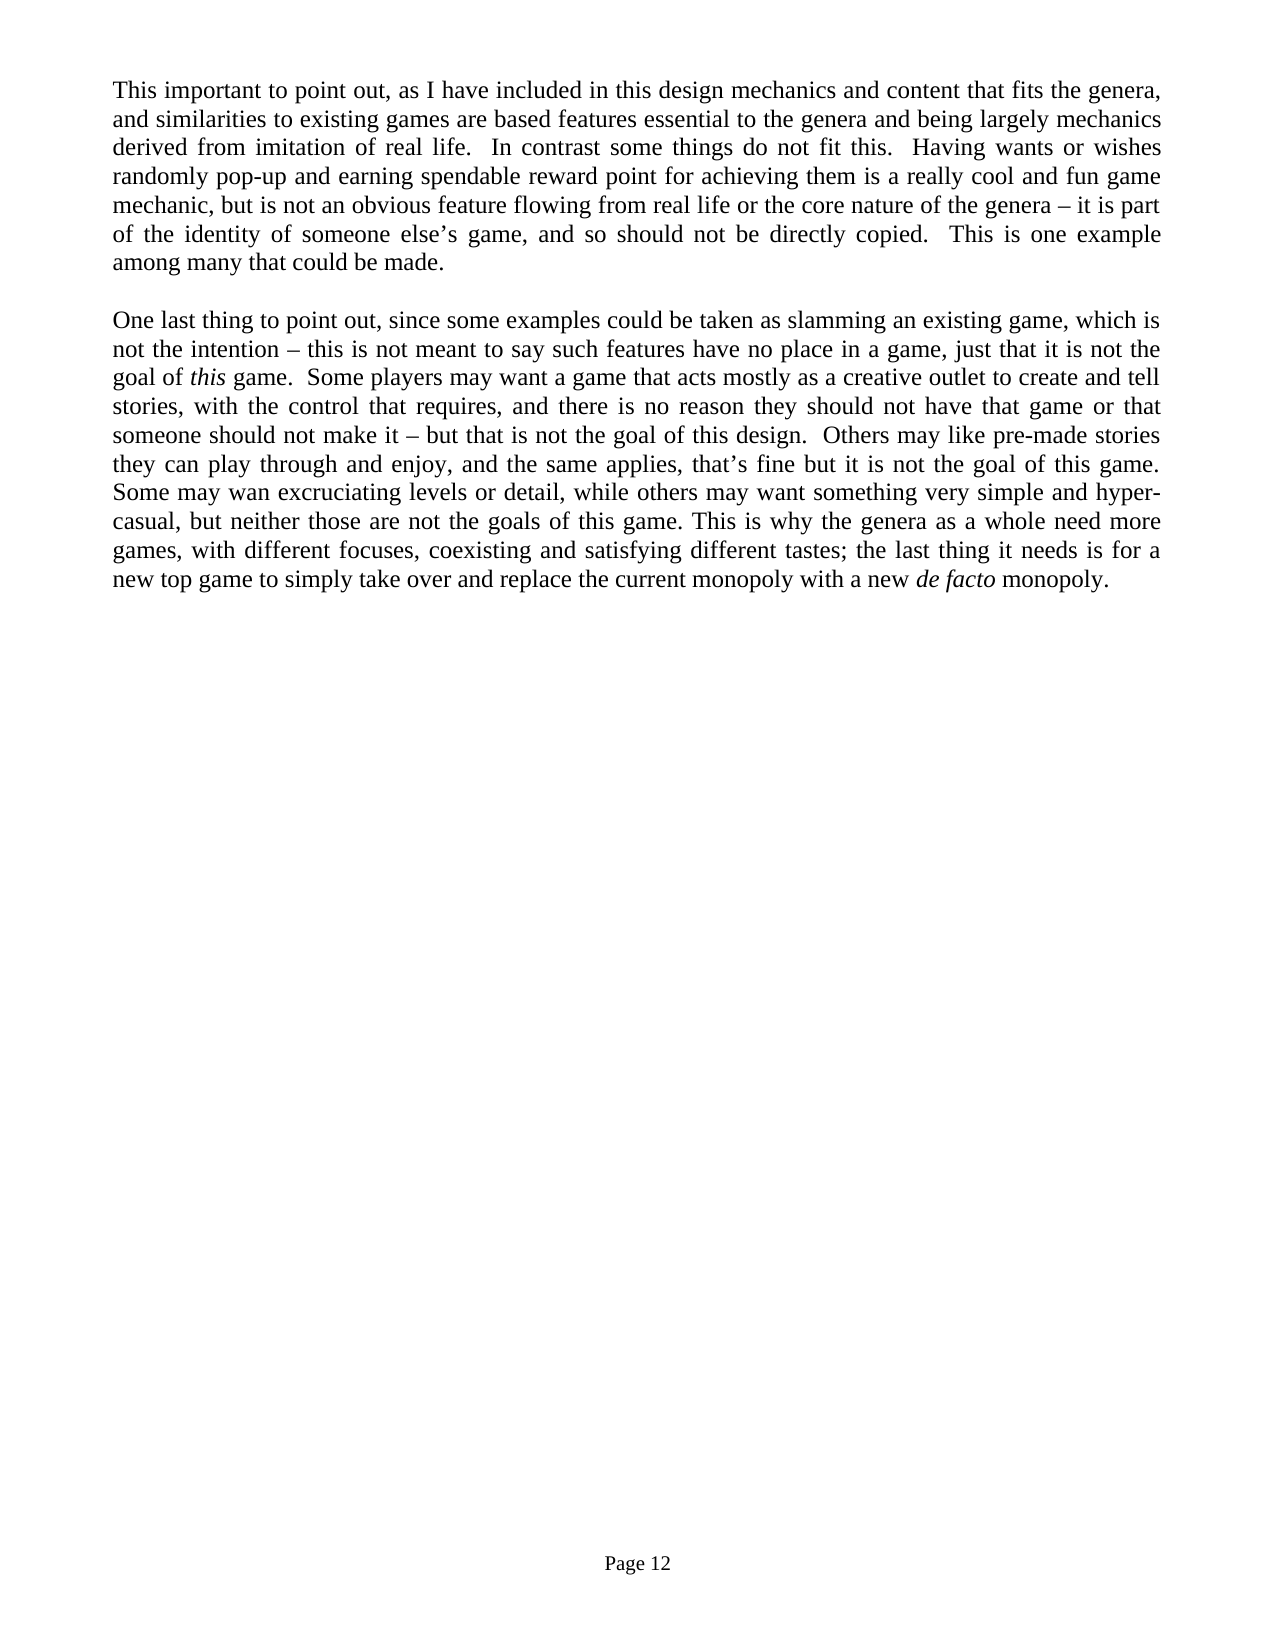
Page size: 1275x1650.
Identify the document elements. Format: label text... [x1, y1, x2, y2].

text One last thing to point out, since some examples could be taken as slamming an existing game, which is not the intention – this is not meant to say such features have no place in a game, just that it is not the goal of this game. Some players may want a game that acts mostly as a creative outlet to create and tell stories, with the control that requires, and there is no reason they should not have that game or that someone should not make it – but that is not the goal of this design. Others may like pre-made stories they can play through and enjoy, and the same applies, that’s fine but it is not the goal of this game. Some may wan excruciating levels or detail, while others may want something very simple and hyper-casual, but neither those are not the goals of this game. This is why the genera as a whole need more games, with different focuses, coexisting and satisfying different tastes; the last thing it needs is for a new top game to simply take over and replace the current monopoly with a new de facto monopoly. [112, 305, 1162, 592]
text This important to point out, as I have included in this design mechanics and content that fits the genera, and similarities to existing games are based features essential to the genera and being largely mechanics derived from imitation of real life. In contrast some things do not fit this. Having wants or wishes randomly pop-up and earning spendable reward point for achieving them is a really cool and fun game mechanic, but is not an obvious feature flowing from real life or the core nature of the genera – it is part of the identity of someone else’s game, and so should not be directly copied. This is one example among many that could be made. [112, 75, 1162, 276]
